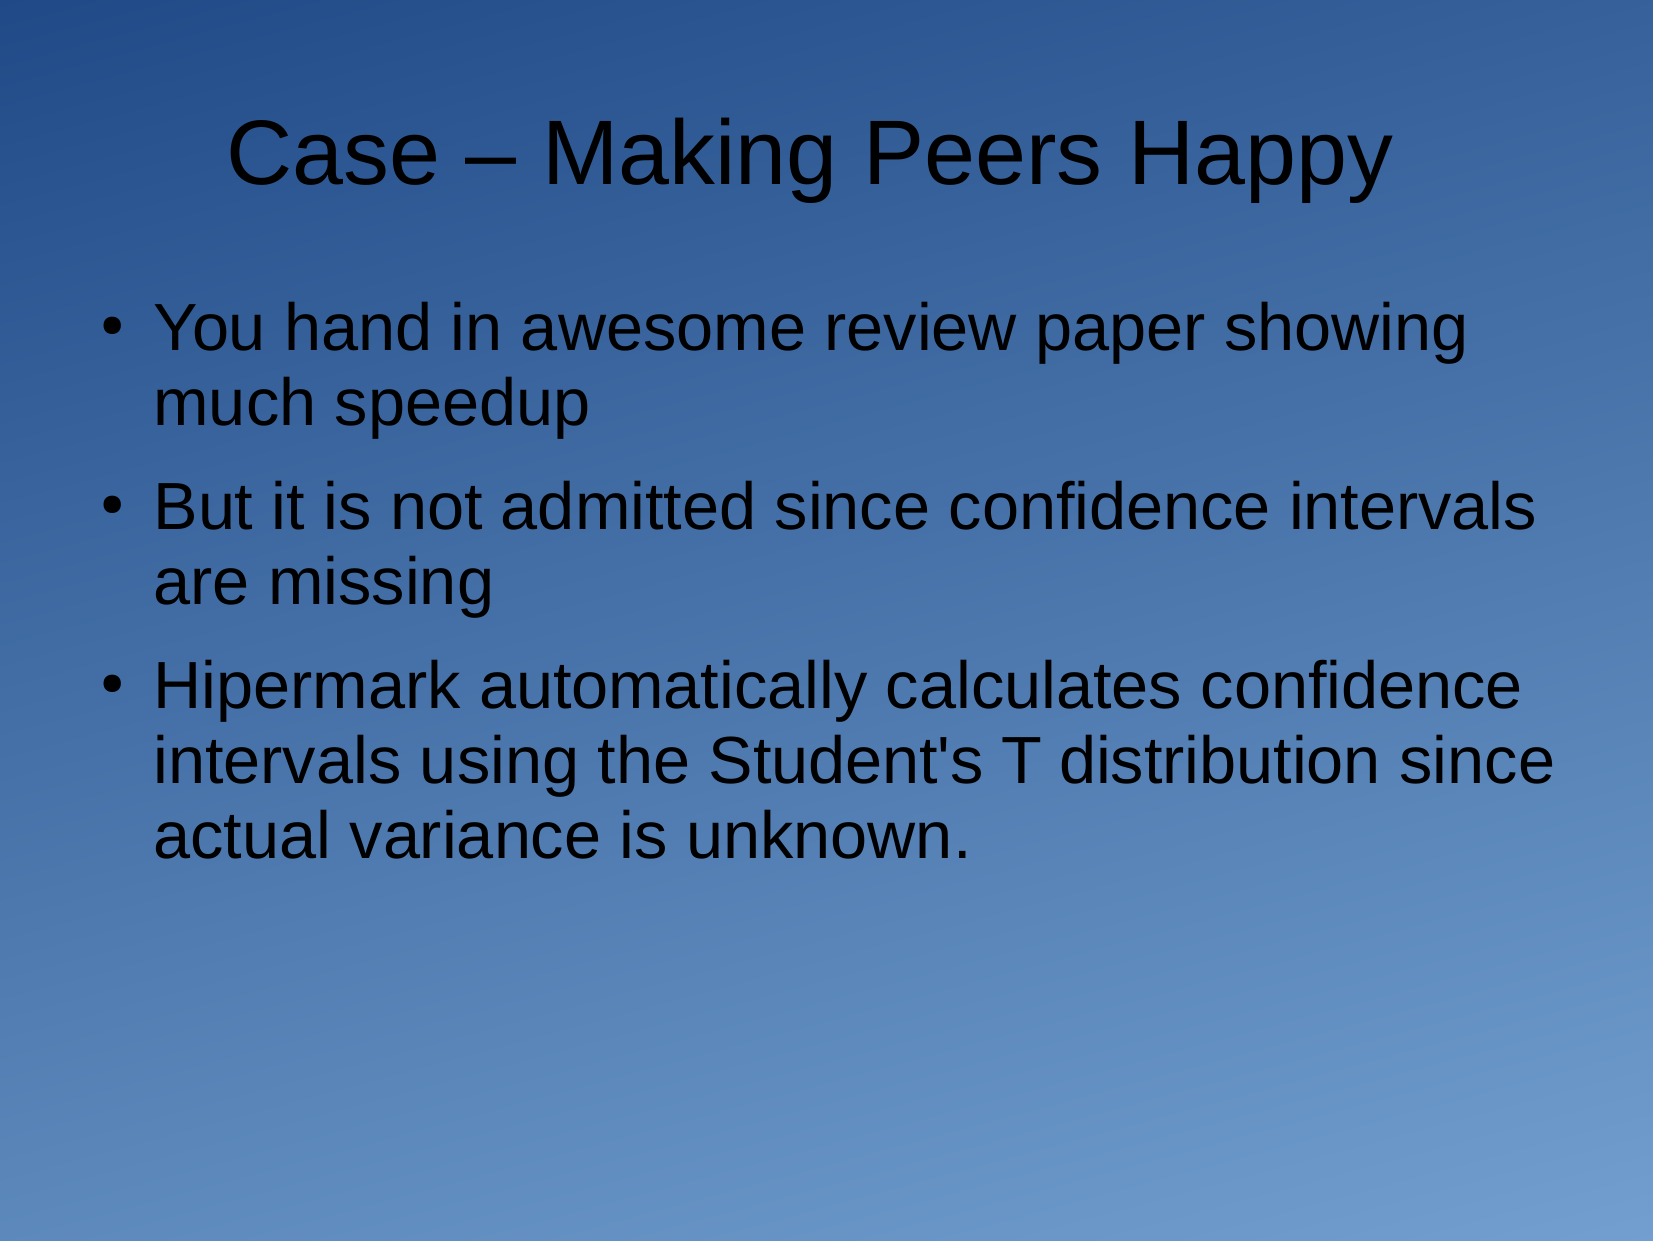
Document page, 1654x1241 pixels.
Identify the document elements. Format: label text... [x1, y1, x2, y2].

list You hand in awesome review paper showing much speedup But it is not admitted since confidence intervals are missing Hipermark automatically calculates confidence intervals using the Student's T distribution since actual variance is unknown. [82, 290, 1571, 1010]
title Case – Making Peers Happy [82, 49, 1571, 257]
